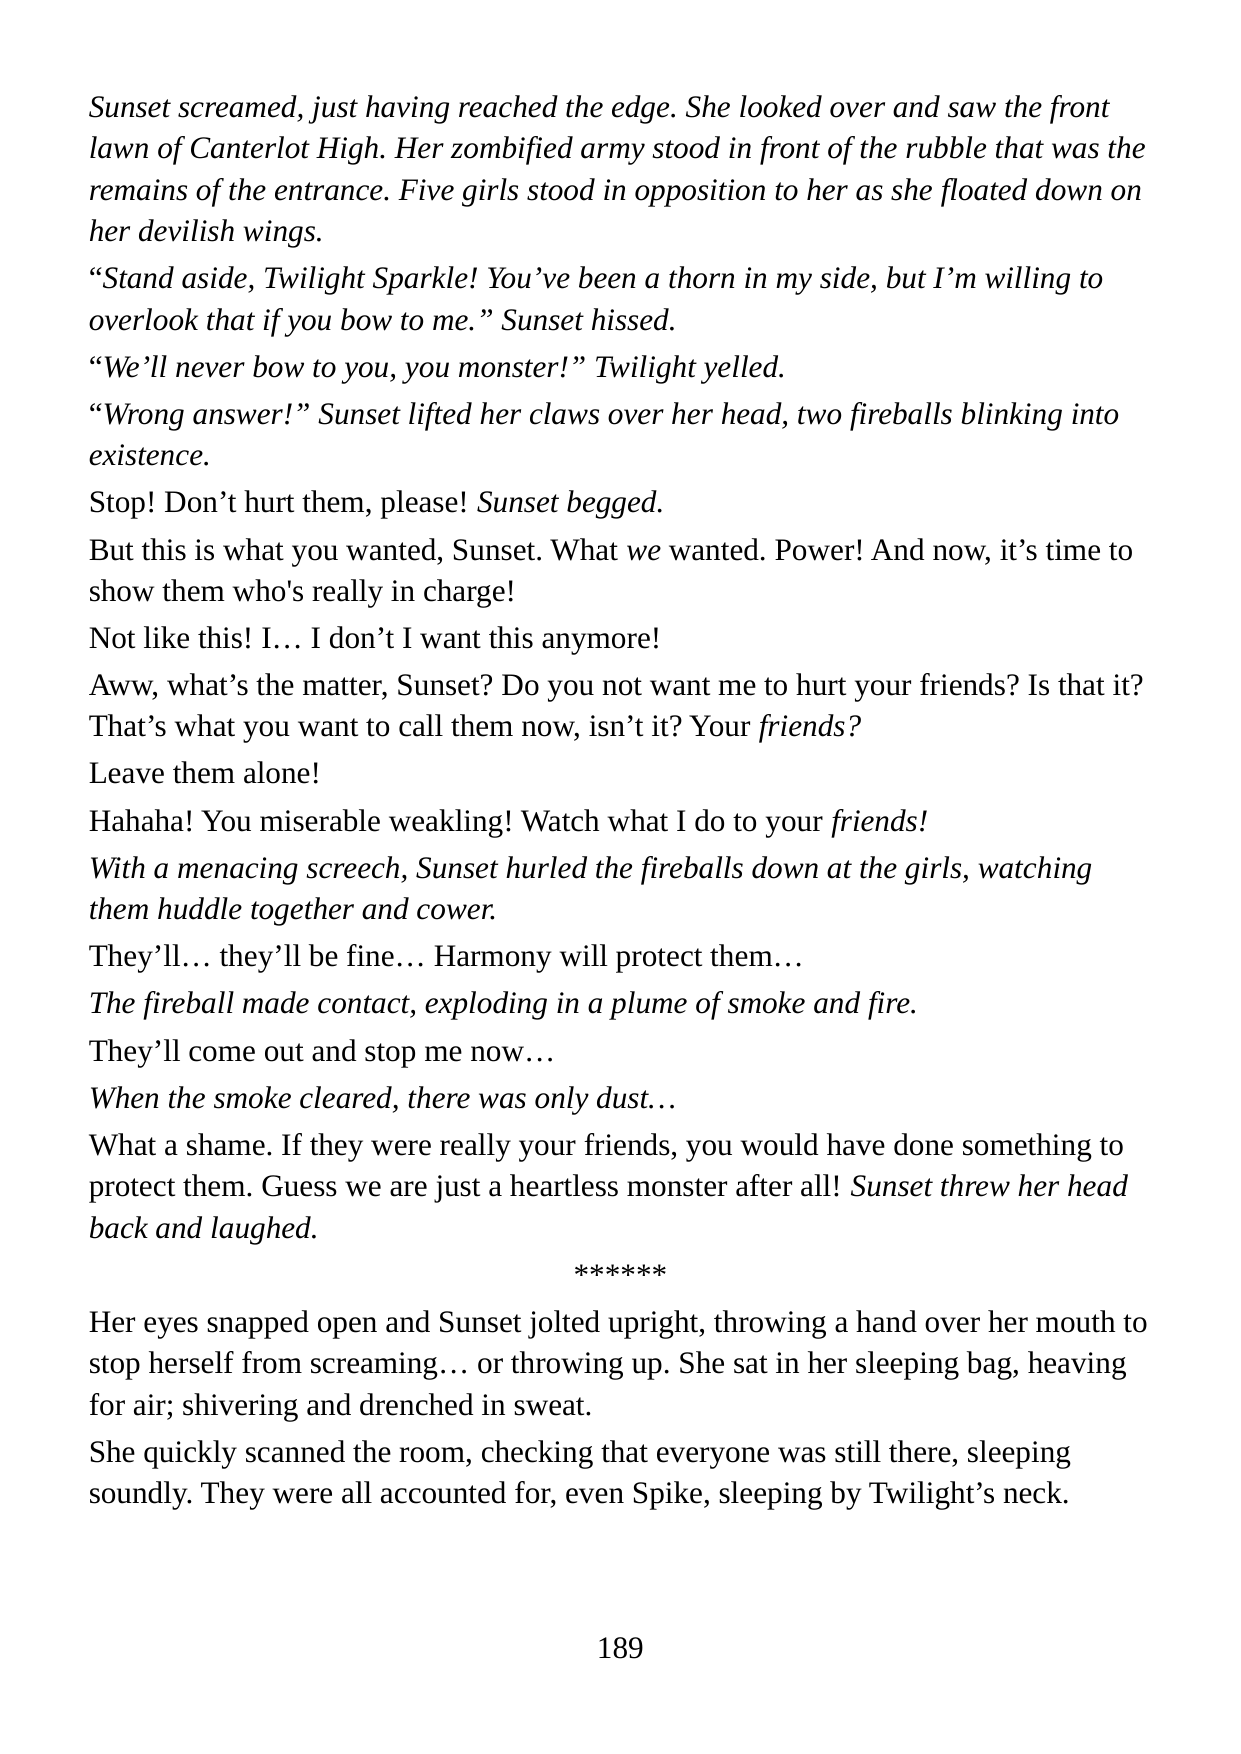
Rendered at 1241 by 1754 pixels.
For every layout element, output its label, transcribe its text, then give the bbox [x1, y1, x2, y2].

text “Stand aside, Twilight Sparkle! You’ve been a thorn in my side, but I’m willing to overlook that if you bow to me.” Sunset hissed. [88, 259, 1152, 337]
text Stop! Don’t hurt them, please! Sunset begged. [88, 483, 1152, 519]
text They’ll… they’ll be fine… Harmony will protect them… [88, 938, 1152, 973]
text Not like this! I… I don’t I want this anymore! [88, 619, 1152, 655]
text Leave them alone! [88, 755, 1152, 791]
text The fireball made contact, exploding in a plume of smoke and fire. [88, 985, 1152, 1021]
text With a menacing screech, Sunset hurled the fireballs down at the girls, watching them huddle together and cower. [88, 849, 1152, 926]
text ****** [88, 1256, 1152, 1292]
text What a shame. If they were really your friends, you would have done something to protect them. Guess we are just a heartless monster after all! Sunset threw her head back and laughed. [88, 1126, 1152, 1245]
text They’ll come out and stop me now… [88, 1032, 1152, 1068]
text “We’ll never bow to you, you monster!” Twilight yelled. [88, 348, 1152, 384]
text “Wrong answer!” Sunset lifted her claws over her head, two fireballs blinking into existence. [88, 395, 1152, 472]
text Her eyes snapped open and Sunset jolted upright, throwing a hand over her mouth to stop herself from screaming… or throwing up. She sat in her sleeping bag, heaving for air; shivering and drenched in sweat. [88, 1303, 1152, 1422]
text But this is what you wanted, Sunset. What we wanted. Power! And now, it’s time to show them who's really in charge! [88, 531, 1152, 608]
text When the smoke cleared, there was only dust… [88, 1079, 1152, 1115]
text Sunset screamed, just having reached the edge. She looked over and saw the front lawn of Canterlot High. Her zombified army stood in front of the rubble that was the remains of the entrance. Five girls stood in opposition to her as she floated down on her devilish wings. [88, 88, 1152, 248]
text Aww, what’s the matter, Sunset? Do you not want me to hurt your friends? Is that it? That’s what you want to call them now, isn’t it? Your friends? [88, 666, 1152, 743]
text Hahaha! You miserable weakling! Watch what I do to your friends! [88, 802, 1152, 838]
text She quickly scanned the room, checking that everyone was still there, sleeping soundly. They were all accounted for, even Spike, sleeping by Twilight’s neck. [88, 1433, 1152, 1510]
